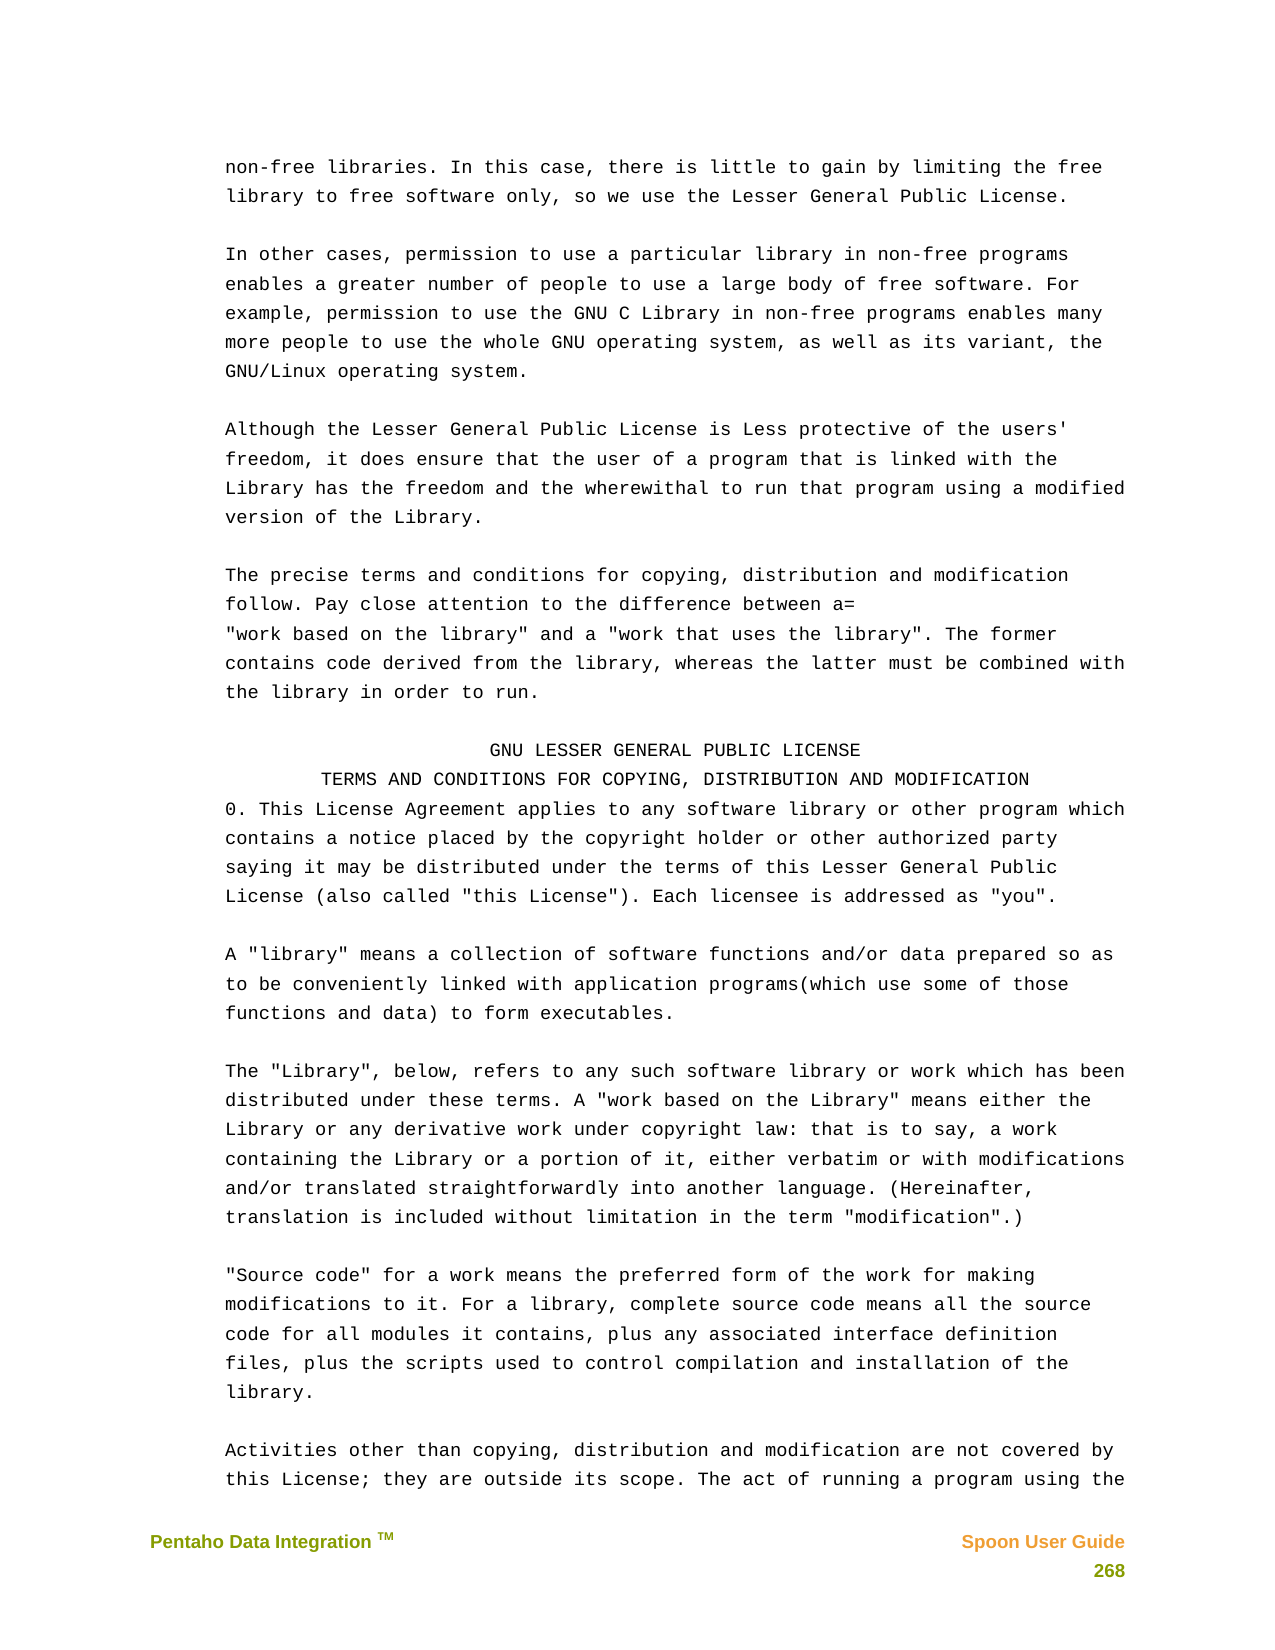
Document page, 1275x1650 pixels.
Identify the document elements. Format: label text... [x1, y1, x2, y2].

text 0. This License Agreement applies to any software library or other program which contains a notice placed by the copyright holder or other authorized party saying it may be distributed under the terms of this Lesser General Public License (also called "this License"). Each licensee is addressed as "you". [225, 792, 1125, 908]
text non-free libraries. In this case, there is little to gain by limiting the free library to free software only, so we use the Lesser General Public License. [225, 150, 1125, 208]
text The "Library", below, refers to any such software library or work which has been distributed under these terms. A "work based on the Library" means either the Library or any derivative work under copyright law: that is to say, a work containing the Library or a portion of it, either verbatim or with modifications and/or translated straightforwardly into another language. (Hereinafter, translation is included without limitation in the term "modification".) [225, 1054, 1125, 1229]
text Although the Lesser General Public License is Less protective of the users' freedom, it does ensure that the user of a program that is linked with the Library has the freedom and the wherewithal to run that program using a modified version of the Library. [225, 412, 1125, 529]
text In other cases, permission to use a particular library in non-free programs enables a greater number of people to use a large body of free software. For example, permission to use the GNU C Library in non-free programs enables many more people to use the whole GNU operating system, as well as its variant, the GNU/Linux operating system. [225, 237, 1125, 383]
text TERMS AND CONDITIONS FOR COPYING, DISTRIBUTION AND MODIFICATION [225, 762, 1125, 792]
text A "library" means a collection of software functions and/or data prepared so as to be conveniently linked with application programs(which use some of those functions and data) to form executables. [225, 937, 1125, 1025]
text The precise terms and conditions for copying, distribution and modification follow. Pay close attention to the difference between a= [225, 558, 1125, 617]
text "Source code" for a work means the preferred form of the work for making modifications to it. For a library, complete source code means all the source code for all modules it contains, plus any associated interface definition files, plus the scripts used to control compilation and installation of the library. [225, 1258, 1125, 1404]
text GNU LESSER GENERAL PUBLIC LICENSE [225, 733, 1125, 762]
text "work based on the library" and a "work that uses the library". The former contains code derived from the library, whereas the latter must be combined with the library in order to run. [225, 617, 1125, 704]
text Activities other than copying, distribution and modification are not covered by this License; they are outside its scope. The act of running a program using the [225, 1433, 1125, 1492]
